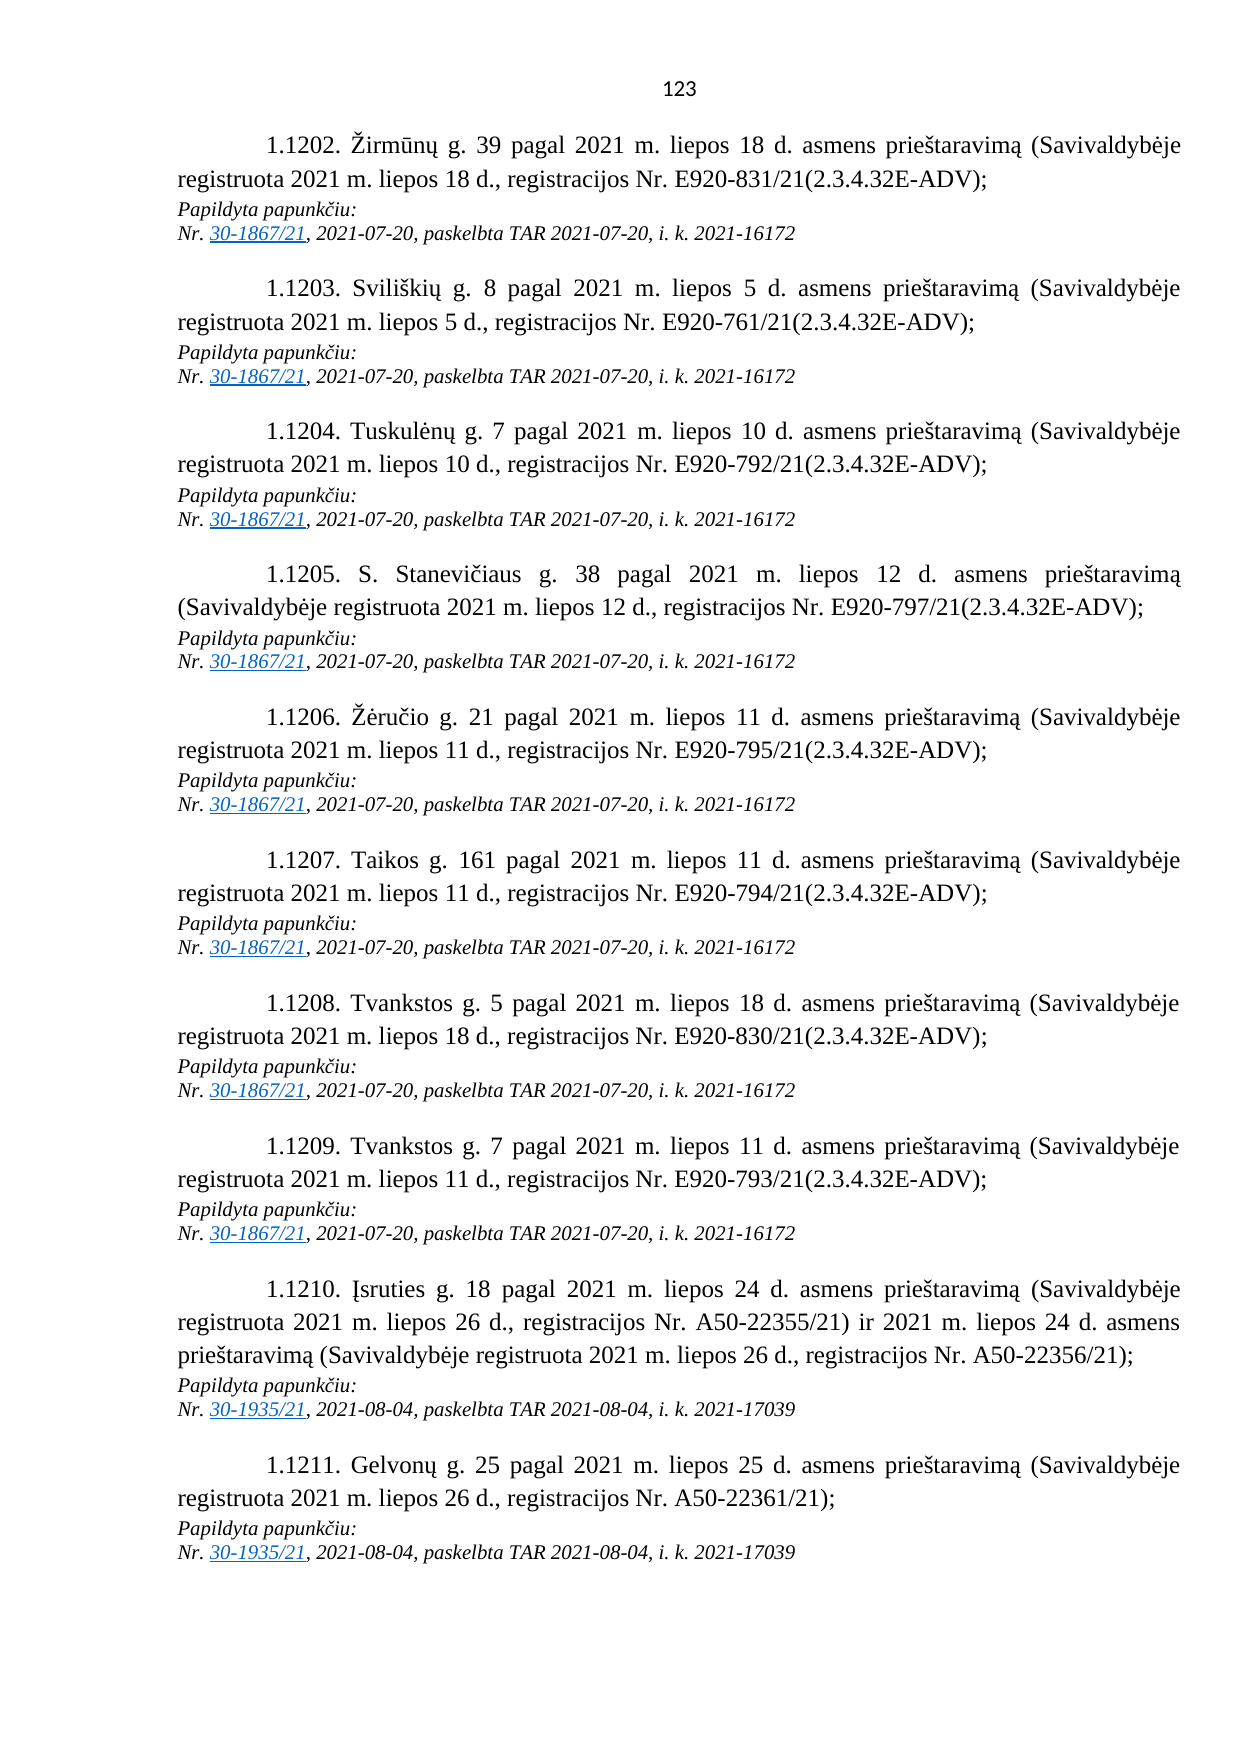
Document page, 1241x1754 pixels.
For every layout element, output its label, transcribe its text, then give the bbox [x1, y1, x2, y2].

text Nr. 30-1935/21, 2021-08-04, paskelbta TAR 2021-08-04, i. k. 2021-17039 [177, 1540, 1181, 1564]
text 1.1202. Žirmūnų g. 39 pagal 2021 m. liepos 18 d. asmens prieštaravimą (Savivaldybėje registruota 2021 m. liepos 18 d., registracijos Nr. E920-831/21(2.3.4.32E-ADV); [177, 131, 1181, 192]
text Nr. 30-1867/21, 2021-07-20, paskelbta TAR 2021-07-20, i. k. 2021-16172 [177, 1221, 1181, 1245]
text 1.1210. Įsruties g. 18 pagal 2021 m. liepos 24 d. asmens prieštaravimą (Savivaldybėje registruota 2021 m. liepos 26 d., registracijos Nr. A50-22355/21) ir 2021 m. liepos 24 d. asmens prieštaravimą (Savivaldybėje registruota 2021 m. liepos 26 d., registracijos Nr. A50-22356/21); [177, 1274, 1181, 1369]
text 1.1207. Taikos g. 161 pagal 2021 m. liepos 11 d. asmens prieštaravimą (Savivaldybėje registruota 2021 m. liepos 11 d., registracijos Nr. E920-794/21(2.3.4.32E-ADV); [177, 845, 1181, 907]
text 1.1209. Tvankstos g. 7 pagal 2021 m. liepos 11 d. asmens prieštaravimą (Savivaldybėje registruota 2021 m. liepos 11 d., registracijos Nr. E920-793/21(2.3.4.32E-ADV); [177, 1131, 1181, 1193]
text Papildyta papunkčiu: [177, 339, 1181, 364]
text 1.1205. S. Stanevičiaus g. 38 pagal 2021 m. liepos 12 d. asmens prieštaravimą (Savivaldybėje registruota 2021 m. liepos 12 d., registracijos Nr. E920-797/21(2.3.4.32E-ADV); [177, 559, 1181, 621]
text Papildyta papunkčiu: [177, 911, 1181, 935]
text 1.1208. Tvankstos g. 5 pagal 2021 m. liepos 18 d. asmens prieštaravimą (Savivaldybėje registruota 2021 m. liepos 18 d., registracijos Nr. E920-830/21(2.3.4.32E-ADV); [177, 988, 1181, 1050]
text Papildyta papunkčiu: [177, 1197, 1181, 1221]
text Nr. 30-1867/21, 2021-07-20, paskelbta TAR 2021-07-20, i. k. 2021-16172 [177, 1078, 1181, 1102]
text Nr. 30-1867/21, 2021-07-20, paskelbta TAR 2021-07-20, i. k. 2021-16172 [177, 649, 1181, 673]
text 1.1204. Tuskulėnų g. 7 pagal 2021 m. liepos 10 d. asmens prieštaravimą (Savivaldybėje registruota 2021 m. liepos 10 d., registracijos Nr. E920-792/21(2.3.4.32E-ADV); [177, 416, 1181, 478]
text 1.1203. Sviliškių g. 8 pagal 2021 m. liepos 5 d. asmens prieštaravimą (Savivaldybėje registruota 2021 m. liepos 5 d., registracijos Nr. E920-761/21(2.3.4.32E-ADV); [177, 273, 1181, 335]
text Papildyta papunkčiu: [177, 1373, 1181, 1397]
text Papildyta papunkčiu: [177, 1054, 1181, 1078]
text Nr. 30-1935/21, 2021-08-04, paskelbta TAR 2021-08-04, i. k. 2021-17039 [177, 1397, 1181, 1421]
text Papildyta papunkčiu: [177, 768, 1181, 792]
text 1.1206. Žėručio g. 21 pagal 2021 m. liepos 11 d. asmens prieštaravimą (Savivaldybėje registruota 2021 m. liepos 11 d., registracijos Nr. E920-795/21(2.3.4.32E-ADV); [177, 702, 1181, 764]
text 1.1211. Gelvonų g. 25 pagal 2021 m. liepos 25 d. asmens prieštaravimą (Savivaldybėje registruota 2021 m. liepos 26 d., registracijos Nr. A50-22361/21); [177, 1450, 1181, 1512]
text Nr. 30-1867/21, 2021-07-20, paskelbta TAR 2021-07-20, i. k. 2021-16172 [177, 935, 1181, 959]
text Papildyta papunkčiu: [177, 482, 1181, 507]
text Nr. 30-1867/21, 2021-07-20, paskelbta TAR 2021-07-20, i. k. 2021-16172 [177, 792, 1181, 816]
text Nr. 30-1867/21, 2021-07-20, paskelbta TAR 2021-07-20, i. k. 2021-16172 [177, 364, 1181, 388]
text Papildyta papunkčiu: [177, 625, 1181, 649]
text Papildyta papunkčiu: [177, 1516, 1181, 1540]
text Nr. 30-1867/21, 2021-07-20, paskelbta TAR 2021-07-20, i. k. 2021-16172 [177, 507, 1181, 531]
text Papildyta papunkčiu: [177, 197, 1181, 221]
text Nr. 30-1867/21, 2021-07-20, paskelbta TAR 2021-07-20, i. k. 2021-16172 [177, 221, 1181, 245]
